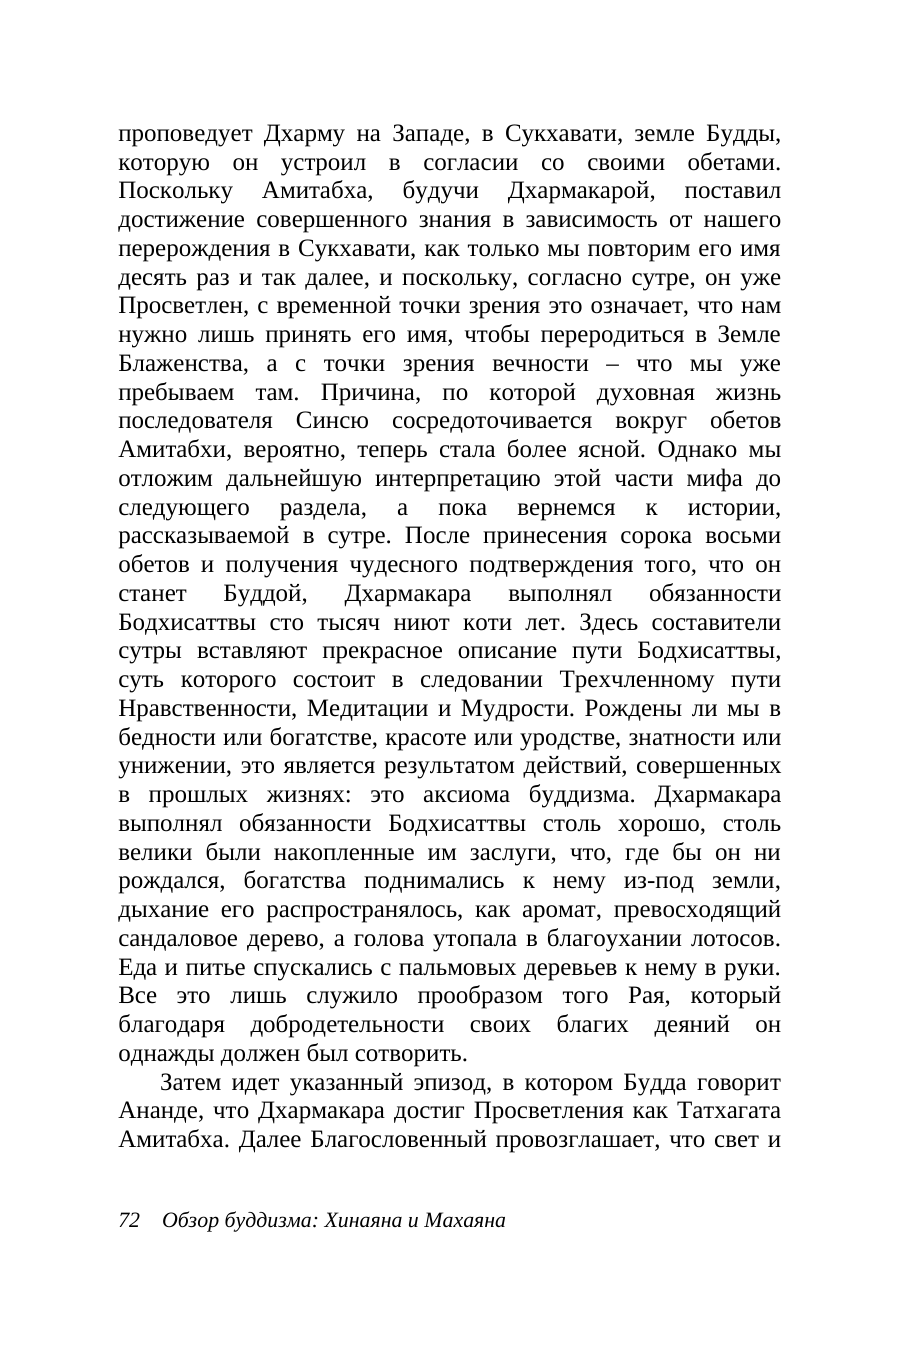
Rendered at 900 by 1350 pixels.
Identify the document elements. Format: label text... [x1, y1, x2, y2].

text проповедует Дхарму на Западе, в Сукхавати, земле Будды, которую он устроил в согласии со своими обетами. Поскольку Амитабха, будучи Дхармакарой, поставил достижение совершенного знания в зависимость от нашего перерождения в Сукхавати, как только мы повторим его имя десять раз и так далее, и поскольку, согласно сутре, он уже Просветлен, с временной точки зрения это означает, что нам нужно лишь принять его имя, чтобы переродиться в Земле Блаженства, а с точки зрения вечности – что мы уже пребываем там. Причина, по которой духовная жизнь последователя Синсю сосредоточивается вокруг обетов Амитабхи, вероятно, теперь стала более ясной. Однако мы отложим дальнейшую интерпретацию этой части мифа до следующего раздела, а пока вернемся к истории, рассказываемой в сутре. После принесения сорока восьми обетов и получения чудесного подтверждения того, что он станет Буддой, Дхармакара выполнял обязанности Бодхисаттвы сто тысяч ниют коти лет. Здесь составители сутры вставляют прекрасное описание пути Бодхисаттвы, суть которого состоит в следовании Трехчленному пути Нравственности, Медитации и Мудрости. Рождены ли мы в бедности или богатстве, красоте или уродстве, знатности или унижении, это является результатом действий, совершенных в прошлых жизнях: это аксиома буддизма. Дхармакара выполнял обязанности Бодхисаттвы столь хорошо, столь велики были накопленные им заслуги, что, где бы он ни рождался, богатства поднимались к нему из-под земли, дыхание его распространялось, как аромат, превосходящий сандаловое дерево, а голова утопала в благоухании лотосов. Еда и питье спускались с пальмовых деревьев к нему в руки. Все это лишь служило прообразом того Рая, который благодаря добродетельности своих благих деяний он однажды должен был сотворить. [118, 118, 782, 1067]
text Затем идет указанный эпизод, в котором Будда говорит Ананде, что Дхармакара достиг Просветления как Татхагата Амитабха. Далее Благословенный провозглашает, что свет и [118, 1067, 782, 1153]
